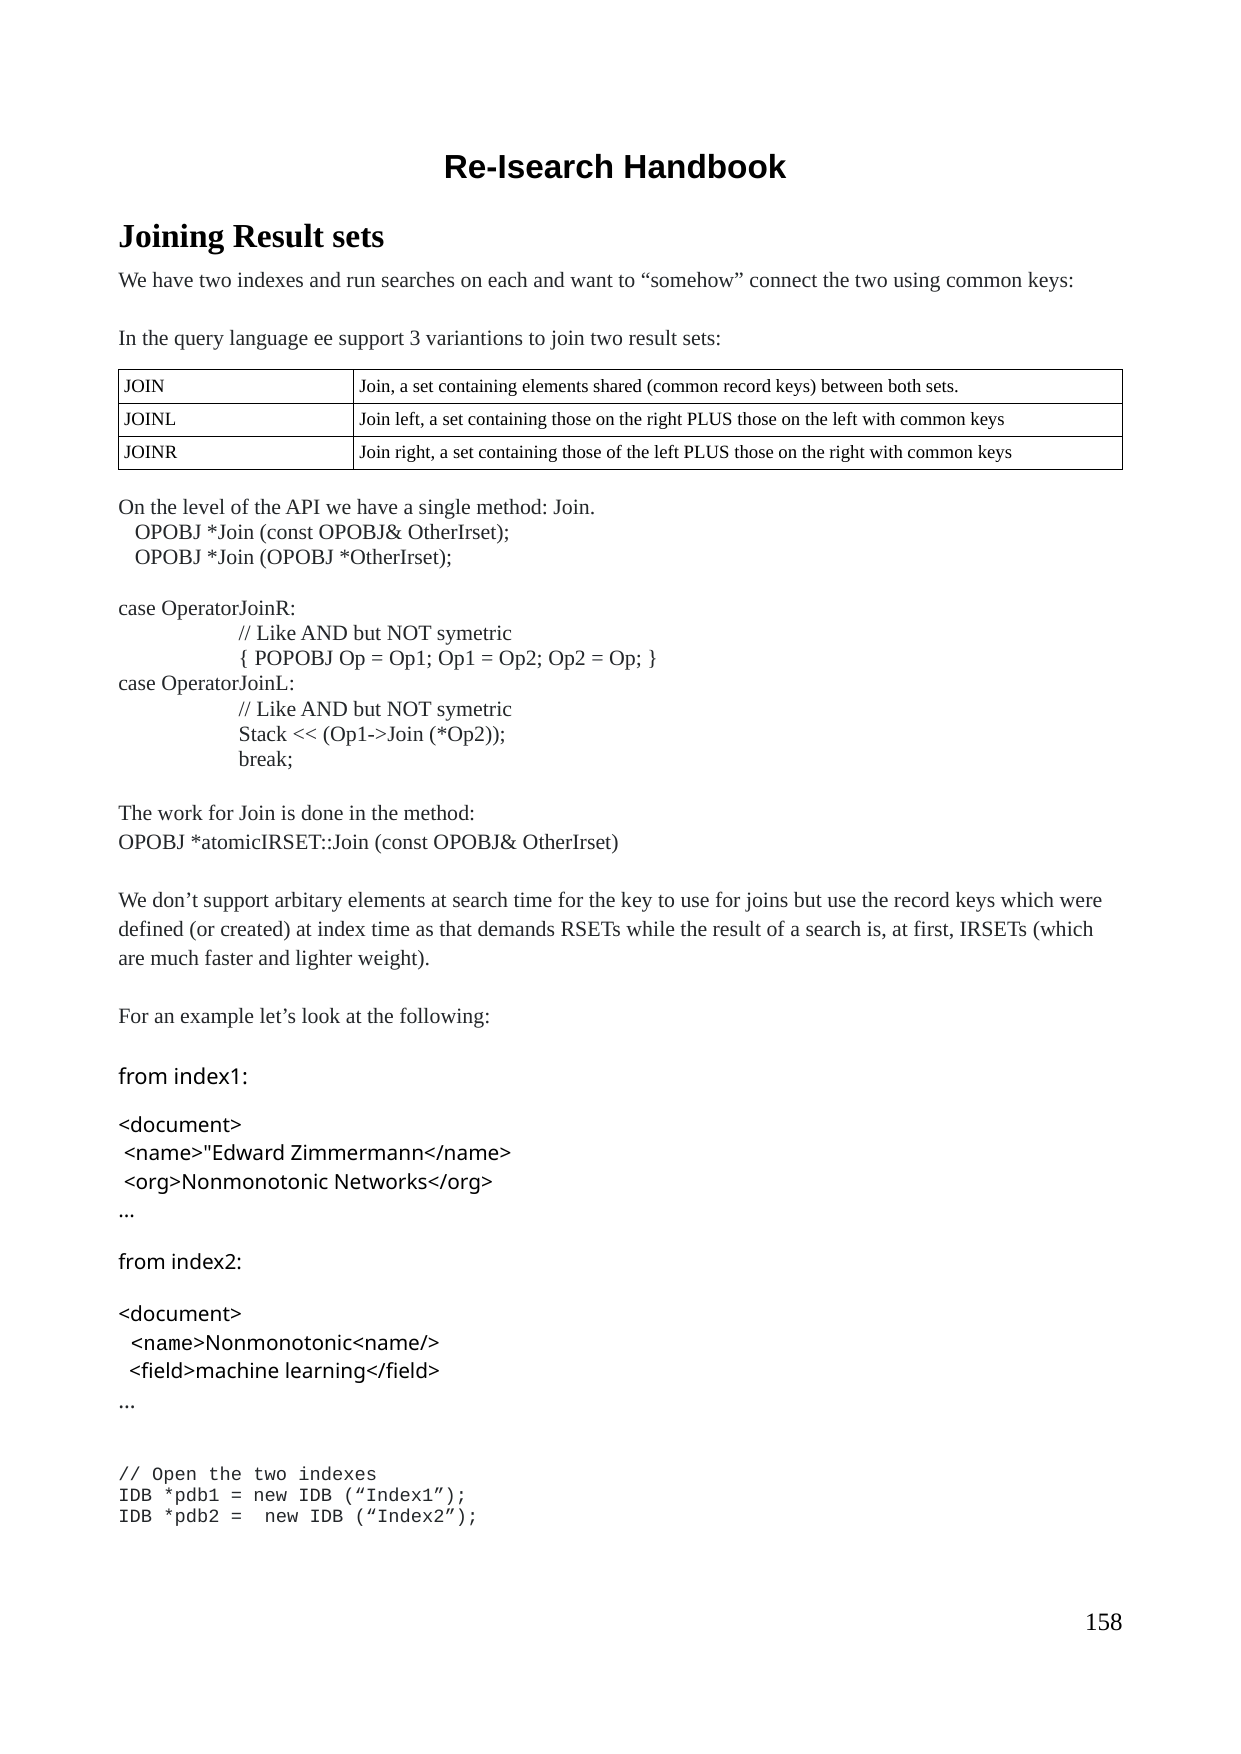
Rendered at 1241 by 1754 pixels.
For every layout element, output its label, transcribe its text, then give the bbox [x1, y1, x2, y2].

text IDB *pdb1 = new IDB (“Index1”); [118, 1486, 1122, 1507]
text ... [118, 1195, 1122, 1224]
text OPOBJ *Join (OPOBJ *OtherIrset); [118, 544, 1122, 569]
text We have two indexes and run searches on each and want to “somehow” connect the two using common keys: [118, 267, 1122, 293]
text OPOBJ *Join (const OPOBJ& OtherIrset); [118, 519, 1122, 544]
text OPOBJ *atomicIRSET::Join (const OPOBJ& OtherIrset) [118, 829, 1122, 854]
text <document> [118, 1110, 1122, 1138]
text <name>Nonmonotonic<name/> [118, 1328, 1122, 1356]
table_cell Join right, a set containing those of the left PLUS those on the right with common keys [354, 437, 1122, 469]
text For an example let’s look at the following: [118, 1003, 1122, 1028]
text Stack << (Op1->Join (*Op2)); [118, 721, 1122, 746]
text In the query language ee support 3 variantions to join two result sets: [118, 325, 1122, 351]
text <name>"Edward Zimmermann</name> [118, 1138, 1122, 1167]
text On the level of the API we have a single method: Join. [118, 494, 1122, 519]
text The work for Join is done in the method: [118, 800, 1122, 825]
text We don’t support arbitary elements at search time for the key to use for joins but use the record keys which were defined (or created) at index time as that demands RSETs while the result of a search is, at first, IRSETs (which are much faster and lighter weight). [118, 887, 1122, 970]
text case OperatorJoinL: [118, 670, 1122, 696]
table_cell JOINL [119, 404, 353, 436]
table_header JOIN [119, 370, 353, 402]
text from index2: [118, 1247, 1122, 1276]
text case OperatorJoinR: [118, 595, 1122, 620]
text <document> [118, 1299, 1122, 1328]
text from index1: [118, 1061, 1122, 1091]
text // Open the two indexes [118, 1464, 1122, 1486]
text // Like AND but NOT symetric [118, 696, 1122, 721]
text break; [118, 746, 1122, 771]
table_header Join, a set containing elements shared (common record keys) between both sets. [354, 370, 1122, 402]
text <field>machine learning</field> [118, 1356, 1122, 1385]
table_cell Join left, a set containing those on the right PLUS those on the left with common keys [354, 404, 1122, 436]
text // Like AND but NOT symetric [118, 620, 1122, 645]
text IDB *pdb2 = new IDB (“Index2”); [118, 1507, 1122, 1528]
subtitle Joining Result sets [118, 216, 1122, 255]
table_cell JOINR [119, 437, 353, 469]
text <org>Nonmonotonic Networks</org> [118, 1167, 1122, 1195]
text … [118, 1385, 1122, 1415]
text { POPOBJ Op = Op1; Op1 = Op2; Op2 = Op; } [118, 645, 1122, 670]
